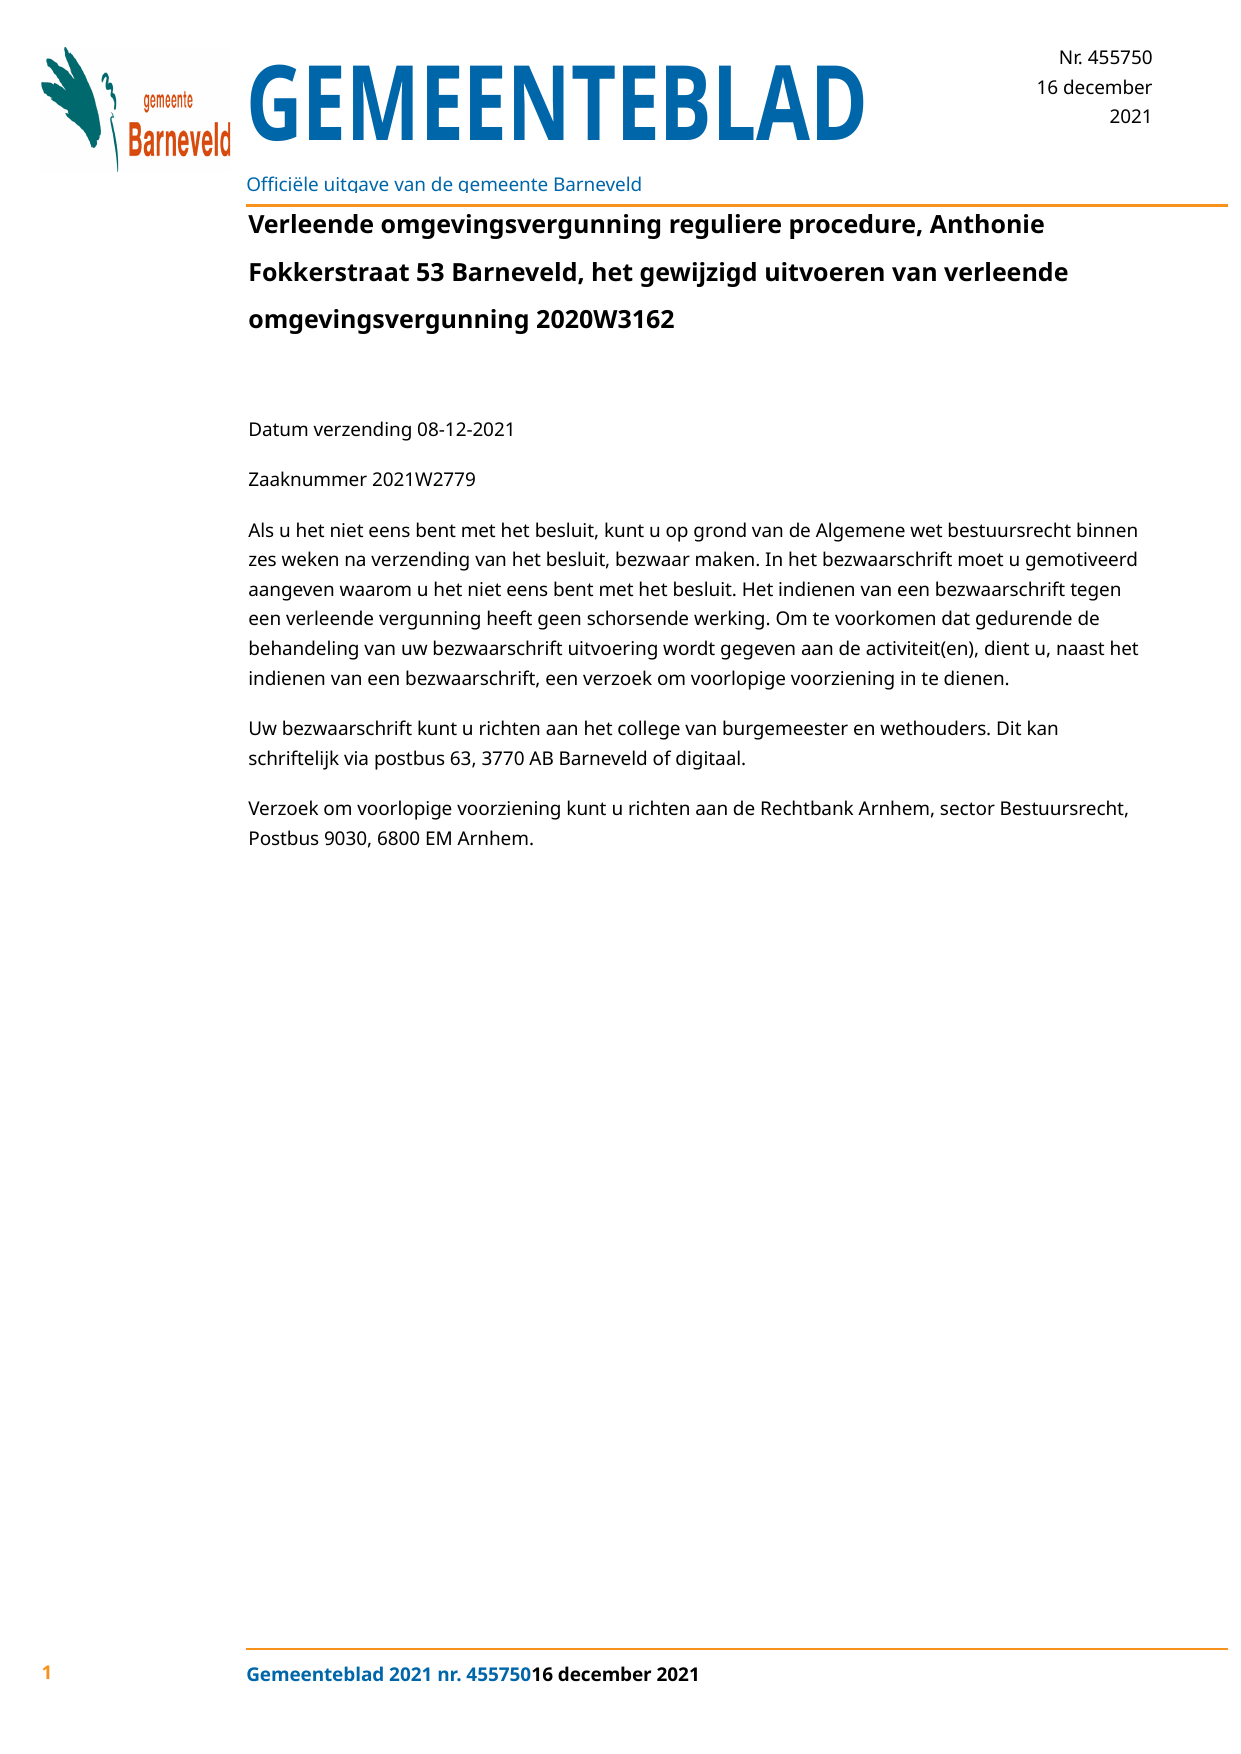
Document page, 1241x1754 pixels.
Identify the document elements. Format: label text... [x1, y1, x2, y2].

text Uw bezwaarschrift kunt u richten aan het college van burgemeester en wethouders. Dit kan schriftelijk via postbus 63, 3770 AB Barneveld of digitaal. [248, 715, 1152, 770]
text Als u het niet eens bent met het besluit, kunt u op grond van de Algemene wet bestuursrecht binnen zes weken na verzending van het besluit, bezwaar maken. In het bezwaarschrift moet u gemotiveerd aangeven waarom u het niet eens bent met het besluit. Het indienen van een bezwaarschrift tegen een verleende vergunning heeft geen schorsende werking. Om te voorkomen dat gedurende de behandeling van uw bezwaarschrift uitvoering wordt gegeven aan de activiteit(en), dient u, naast het indienen van een bezwaarschrift, een verzoek om voorlopige voorziening in te dienen. [248, 517, 1152, 690]
text Zaaknummer 2021W2779 [248, 466, 1152, 492]
text Verzoek om voorlopige voorziening kunt u richten aan de Rechtbank Arnhem, sector Bestuursrecht, Postbus 9030, 6800 EM Arnhem. [248, 795, 1152, 850]
text Datum verzending 08-12-2021 [248, 416, 1152, 442]
picture [41, 47, 231, 172]
text Verleende omgevingsvergunning reguliere procedure, Anthonie Fokkerstraat 53 Barneveld, het gewijzigd uitvoeren van verleende omgevingsvergunning 2020W3162 [248, 207, 1152, 336]
